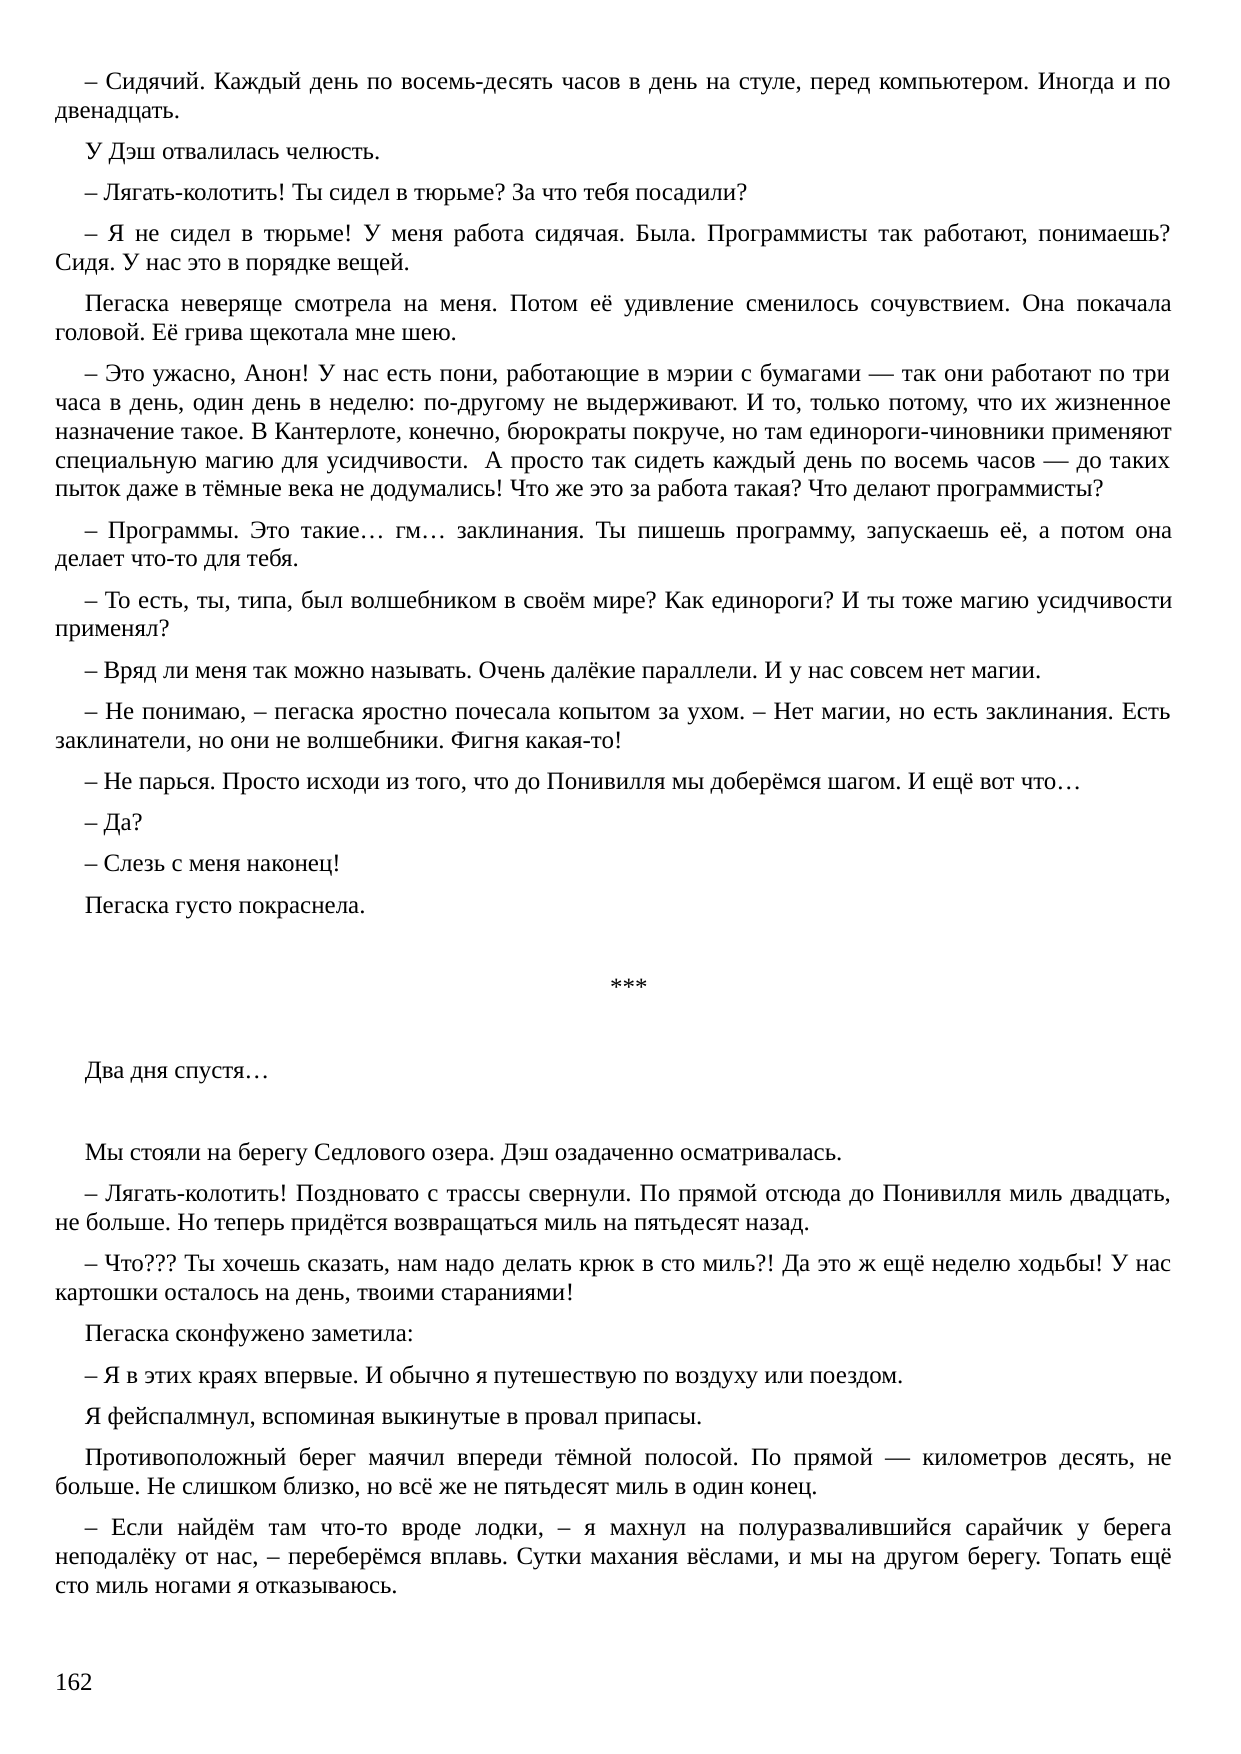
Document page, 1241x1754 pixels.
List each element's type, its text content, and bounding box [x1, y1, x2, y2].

text Я фейспалмнул, вспоминая выкинутые в провал припасы. [55, 1401, 1173, 1430]
text – Сидячий. Каждый день по восемь-десять часов в день на стуле, перед компьютером. Иногда и по двенадцать. [55, 66, 1173, 123]
text – Я не сидел в тюрьме! У меня работа сидячая. Была. Программисты так работают, понимаешь? Сидя. У нас это в порядке вещей. [55, 218, 1173, 276]
text – Это ужасно, Анон! У нас есть пони, работающие в мэрии с бумагами — так они работают по три часа в день, один день в неделю: по-другому не выдерживают. И то, только потому, что их жизненное назначение такое. В Кантерлоте, конечно, бюрократы покруче, но там единороги-чиновники применяют специальную магию для усидчивости. А просто так сидеть каждый день по восемь часов — до таких пыток даже в тёмные века не додумались! Что же это за работа такая? Что делают программисты? [55, 358, 1173, 502]
text Мы стояли на берегу Седлового озера. Дэш озадаченно осматривалась. [55, 1137, 1173, 1166]
text – Что??? Ты хочешь сказать, нам надо делать крюк в сто миль?! Да это ж ещё неделю ходьбы! У нас картошки осталось на день, твоими стараниями! [55, 1248, 1173, 1306]
text Пегаска густо покраснела. [55, 890, 1173, 918]
text – То есть, ты, типа, был волшебником в своём мире? Как единороги? И ты тоже магию усидчивости применял? [55, 585, 1173, 642]
text Пегаска сконфужено заметила: [55, 1318, 1173, 1347]
text – Да? [55, 807, 1173, 836]
text – Слезь с меня наконец! [55, 848, 1173, 877]
text Два дня спустя… [55, 1055, 1173, 1083]
text – Если найдём там что-то вроде лодки, – я махнул на полуразвалившийся сарайчик у берега неподалёку от нас, – переберёмся вплавь. Сутки махания вёслами, и мы на другом берегу. Топать ещё сто миль ногами я отказываюсь. [55, 1512, 1173, 1598]
text Пегаска неверяще смотрела на меня. Потом её удивление сменилось сочувствием. Она покачала головой. Её грива щекотала мне шею. [55, 288, 1173, 346]
text – Я в этих краях впервые. И обычно я путешествую по воздуху или поездом. [55, 1360, 1173, 1388]
text – Не понимаю, – пегаска яростно почесала копытом за ухом. – Нет магии, но есть заклинания. Есть заклинатели, но они не волшебники. Фигня какая-то! [55, 696, 1173, 753]
text *** [55, 972, 1173, 1001]
text – Программы. Это такие… гм… заклинания. Ты пишешь программу, запускаешь её, а потом она делает что-то для тебя. [55, 515, 1173, 572]
text Противоположный берег маячил впереди тёмной полосой. По прямой — километров десять, не больше. Не слишком близко, но всё же не пятьдесят миль в один конец. [55, 1442, 1173, 1500]
text – Не парься. Просто исходи из того, что до Понивилля мы доберёмся шагом. И ещё вот что… [55, 766, 1173, 795]
text У Дэш отвалилась челюсть. [55, 136, 1173, 165]
text – Лягать-колотить! Поздновато с трассы свернули. По прямой отсюда до Понивилля миль двадцать, не больше. Но теперь придётся возвращаться миль на пятьдесят назад. [55, 1178, 1173, 1236]
text – Лягать-колотить! Ты сидел в тюрьме? За что тебя посадили? [55, 177, 1173, 206]
text – Вряд ли меня так можно называть. Очень далёкие параллели. И у нас совсем нет магии. [55, 655, 1173, 683]
